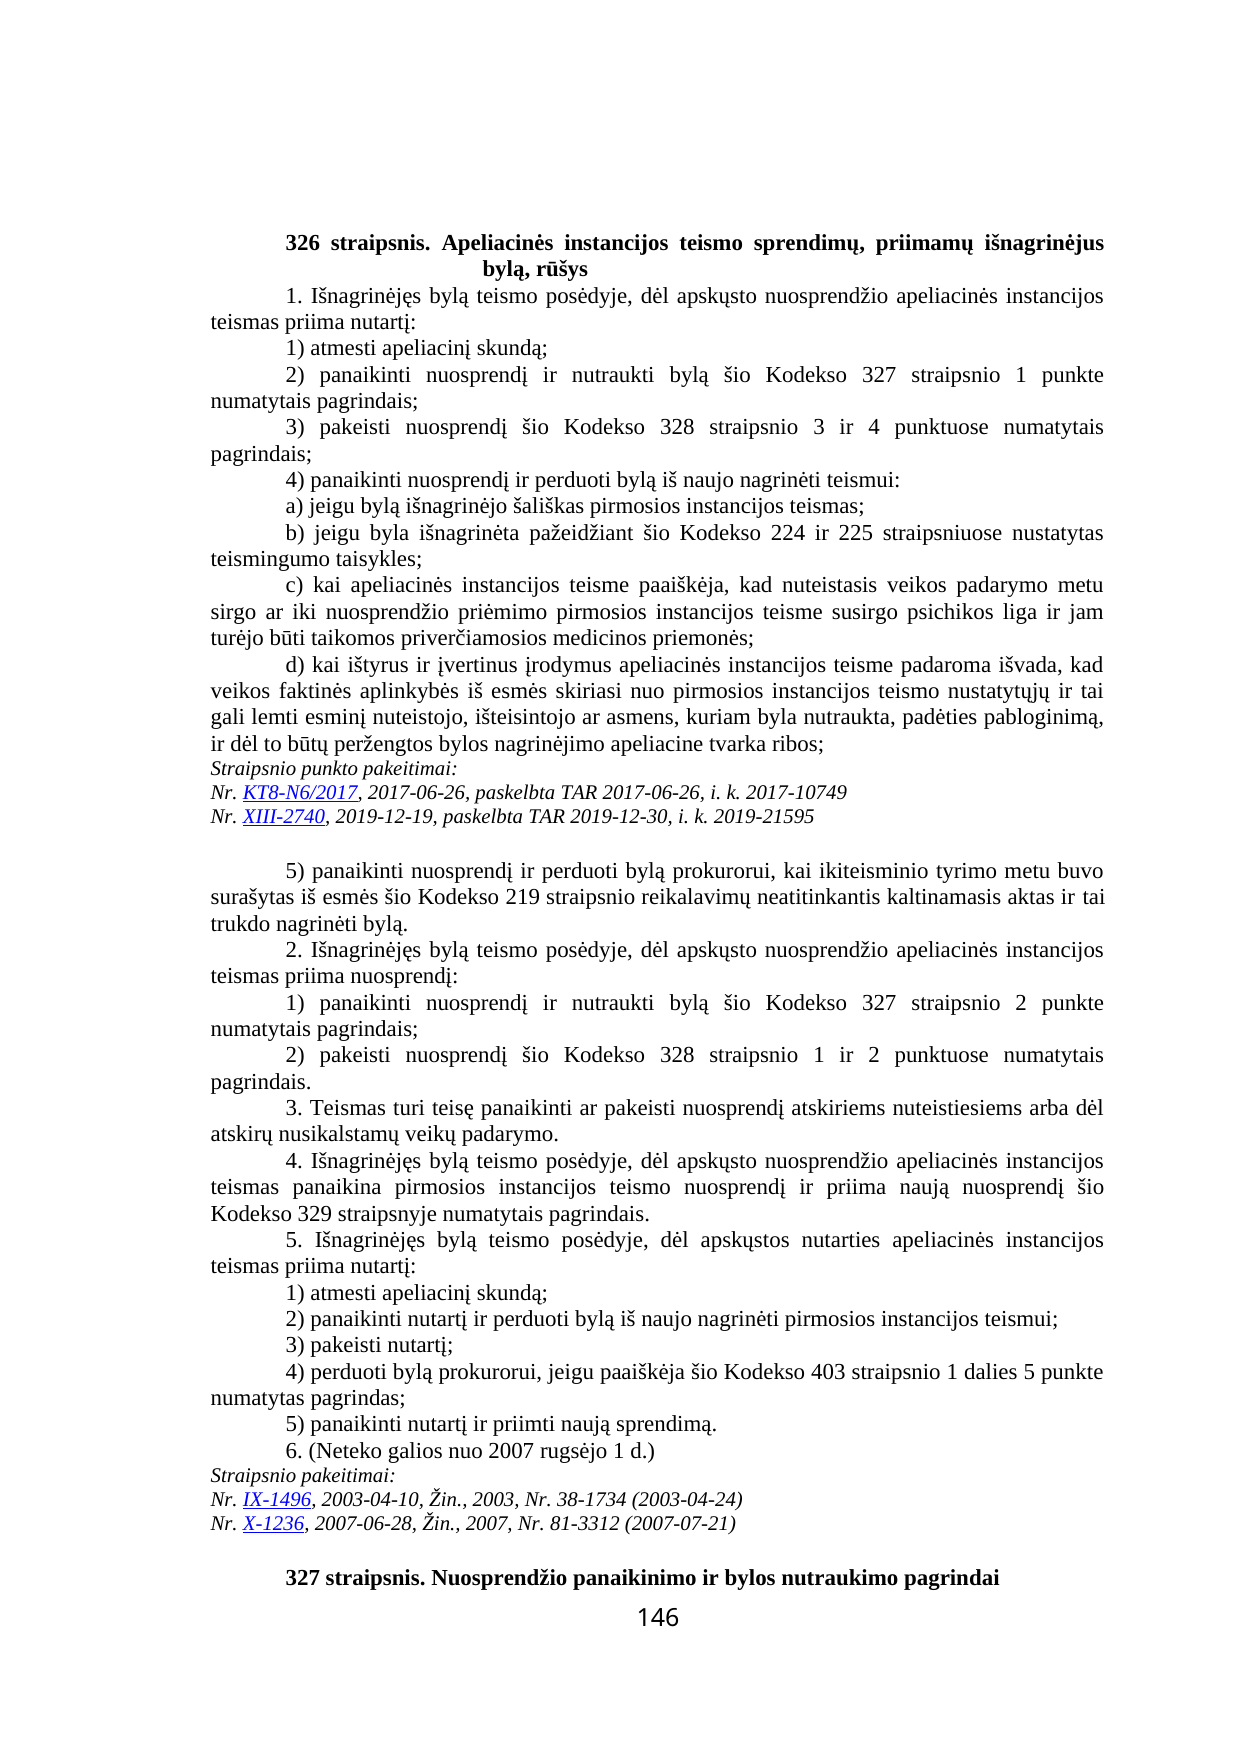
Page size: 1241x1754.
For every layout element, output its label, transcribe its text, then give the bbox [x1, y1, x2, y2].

text 4. Išnagrinėjęs bylą teismo posėdyje, dėl apskųsto nuosprendžio apeliacinės instancijos teismas panaikina pirmosios instancijos teismo nuosprendį ir priima naują nuosprendį šio Kodekso 329 straipsnyje numatytais pagrindais. [210, 1147, 1105, 1226]
text 5. Išnagrinėjęs bylą teismo posėdyje, dėl apskųstos nutarties apeliacinės instancijos teismas priima nutartį: [210, 1226, 1105, 1279]
text 326 straipsnis. Apeliacinės instancijos teismo sprendimų, priimamų išnagrinėjus bylą, rūšys [285, 229, 1105, 282]
text 3) pakeisti nuosprendį šio Kodekso 328 straipsnio 3 ir 4 punktuose numatytais pagrindais; [210, 413, 1105, 466]
text Nr. KT8-N6/2017, 2017-06-26, paskelbta TAR 2017-06-26, i. k. 2017-10749 [210, 780, 1105, 804]
text 1) panaikinti nuosprendį ir nutraukti bylą šio Kodekso 327 straipsnio 2 punkte numatytais pagrindais; [210, 989, 1105, 1041]
text Straipsnio punkto pakeitimai: [210, 756, 1105, 780]
text c) kai apeliacinės instancijos teisme paaiškėja, kad nuteistasis veikos padarymo metu sirgo ar iki nuosprendžio priėmimo pirmosios instancijos teisme susirgo psichikos liga ir jam turėjo būti taikomos priverčiamosios medicinos priemonės; [210, 572, 1105, 651]
text 2) pakeisti nuosprendį šio Kodekso 328 straipsnio 1 ir 2 punktuose numatytais pagrindais. [210, 1041, 1105, 1094]
text 4) perduoti bylą prokurorui, jeigu paaiškėja šio Kodekso 403 straipsnio 1 dalies 5 punkte numatytas pagrindas; [210, 1358, 1105, 1410]
text a) jeigu bylą išnagrinėjo šališkas pirmosios instancijos teismas; [210, 492, 1105, 519]
text Nr. X-1236, 2007-06-28, Žin., 2007, Nr. 81-3312 (2007-07-21) [210, 1511, 1105, 1535]
text 2) panaikinti nuosprendį ir nutraukti bylą šio Kodekso 327 straipsnio 1 punkte numatytais pagrindais; [210, 361, 1105, 413]
text 2) panaikinti nutartį ir perduoti bylą iš naujo nagrinėti pirmosios instancijos teismui; [210, 1305, 1105, 1331]
text Nr. IX-1496, 2003-04-10, Žin., 2003, Nr. 38-1734 (2003-04-24) [210, 1487, 1105, 1511]
text 3) pakeisti nutartį; [210, 1331, 1105, 1358]
text 2. Išnagrinėjęs bylą teismo posėdyje, dėl apskųsto nuosprendžio apeliacinės instancijos teismas priima nuosprendį: [210, 936, 1105, 989]
text 5) panaikinti nuosprendį ir perduoti bylą prokurorui, kai ikiteisminio tyrimo metu buvo surašytas iš esmės šio Kodekso 219 straipsnio reikalavimų neatitinkantis kaltinamasis aktas ir tai trukdo nagrinėti bylą. [210, 857, 1105, 936]
text 3. Teismas turi teisę panaikinti ar pakeisti nuosprendį atskiriems nuteistiesiems arba dėl atskirų nusikalstamų veikų padarymo. [210, 1094, 1105, 1147]
text 4) panaikinti nuosprendį ir perduoti bylą iš naujo nagrinėti teismui: [210, 466, 1105, 492]
text d) kai ištyrus ir įvertinus įrodymus apeliacinės instancijos teisme padaroma išvada, kad veikos faktinės aplinkybės iš esmės skiriasi nuo pirmosios instancijos teismo nustatytųjų ir tai gali lemti esminį nuteistojo, išteisintojo ar asmens, kuriam byla nutraukta, padėties pabloginimą, ir dėl to būtų peržengtos bylos nagrinėjimo apeliacine tvarka ribos; [210, 651, 1105, 756]
text b) jeigu byla išnagrinėta pažeidžiant šio Kodekso 224 ir 225 straipsniuose nustatytas teismingumo taisykles; [210, 519, 1105, 572]
text Nr. XIII-2740, 2019-12-19, paskelbta TAR 2019-12-30, i. k. 2019-21595 [210, 804, 1105, 828]
text 1. Išnagrinėjęs bylą teismo posėdyje, dėl apskųsto nuosprendžio apeliacinės instancijos teismas priima nutartį: [210, 282, 1105, 334]
text 5) panaikinti nutartį ir priimti naują sprendimą. [210, 1410, 1105, 1437]
text 6. (Neteko galios nuo 2007 rugsėjo 1 d.) [210, 1437, 1105, 1463]
text 327 straipsnis. Nuosprendžio panaikinimo ir bylos nutraukimo pagrindai [210, 1564, 1105, 1590]
text 1) atmesti apeliacinį skundą; [210, 334, 1105, 361]
text Straipsnio pakeitimai: [210, 1463, 1105, 1487]
text 1) atmesti apeliacinį skundą; [210, 1279, 1105, 1305]
